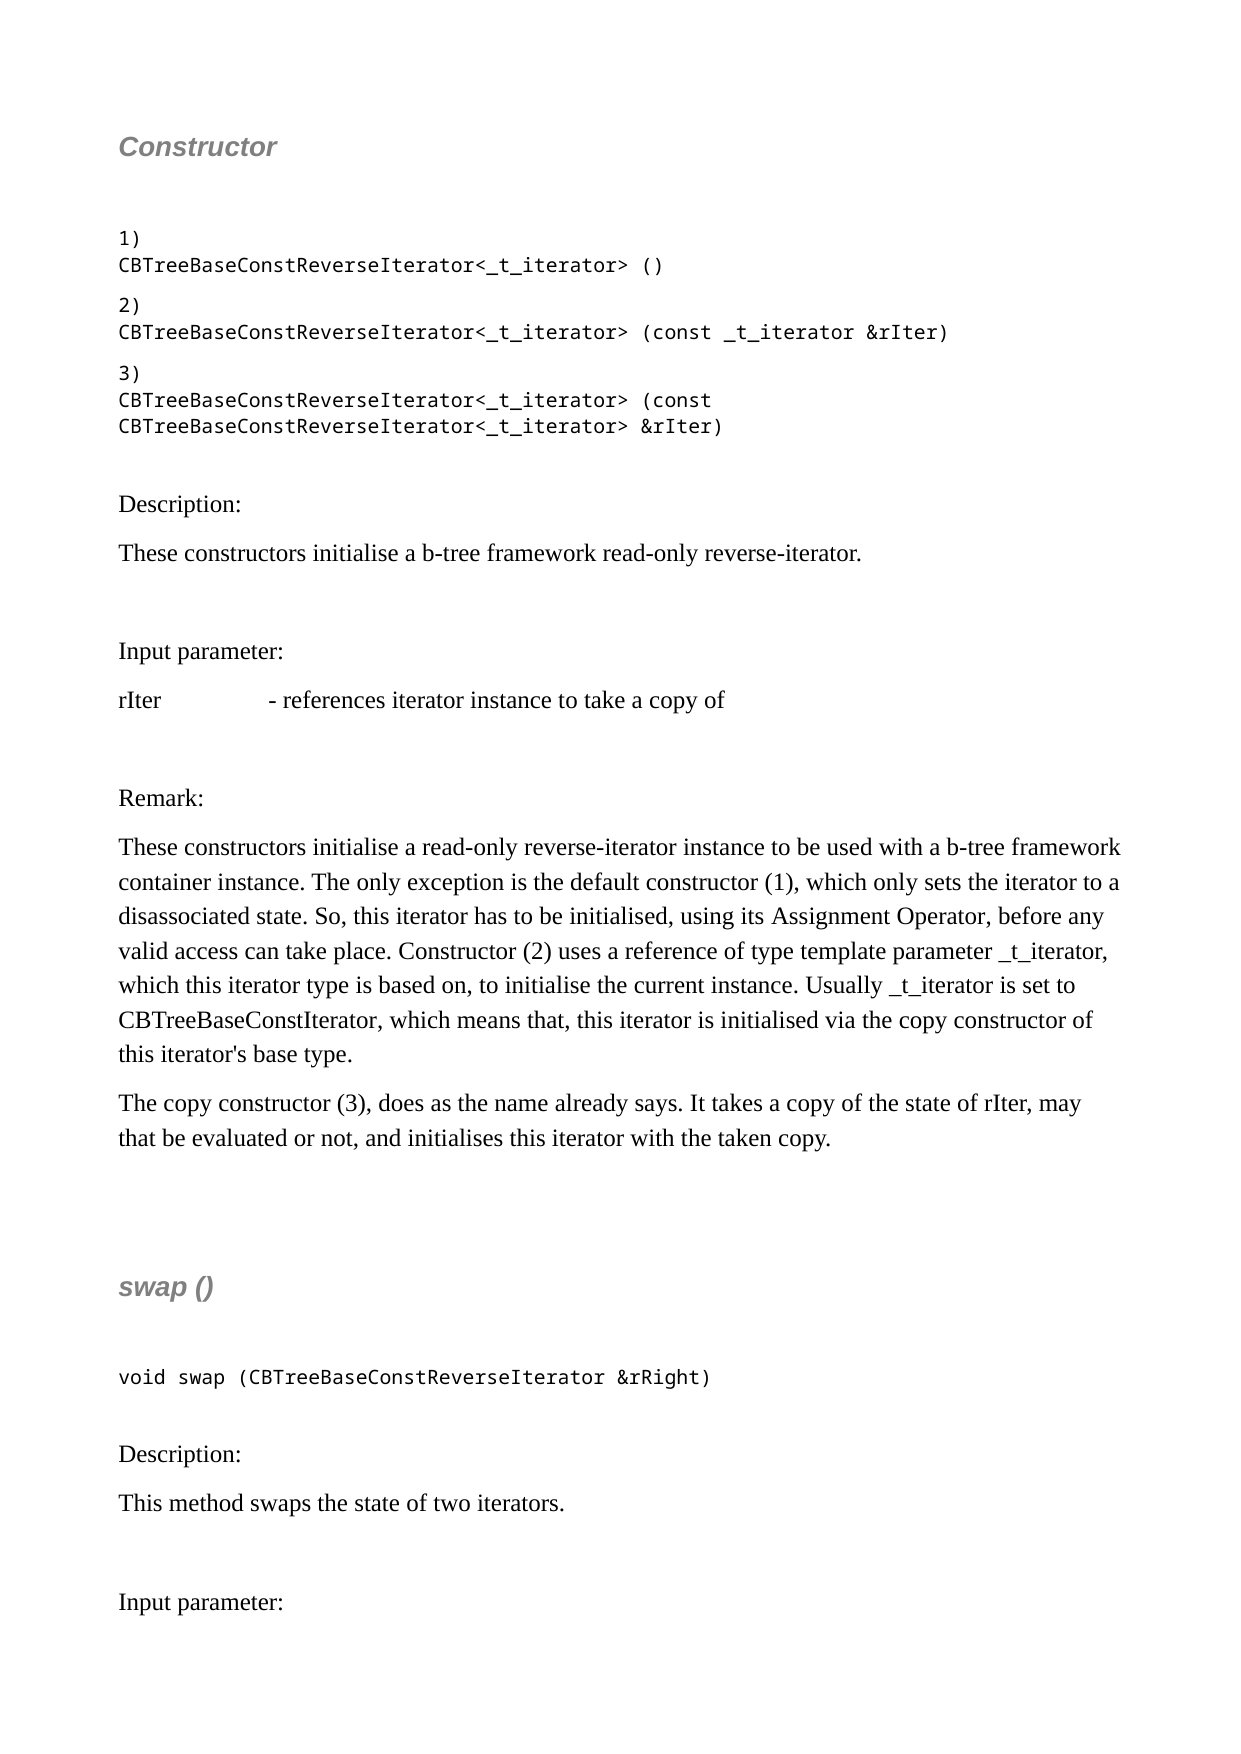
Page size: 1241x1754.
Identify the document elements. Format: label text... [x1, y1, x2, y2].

text This method swaps the state of two iterators. [118, 1488, 1122, 1517]
subtitle Constructor [118, 131, 1122, 162]
subtitle swap () [118, 1270, 1122, 1302]
text CBTreeBaseConstReverseIterator<_t_iterator> () [118, 251, 1122, 278]
text 2) [118, 291, 1122, 318]
text void swap (CBTreeBaseConstReverseIterator &rRight) [118, 1363, 1122, 1390]
text Remark: [118, 783, 1122, 812]
text These constructors initialise a read-only reverse-iterator instance to be used with a b-tree framework container instance. The only exception is the default constructor (1), which only sets the iterator to a disassociated state. So, this iterator has to be initialised, using its Assignment Operator, before any valid access can take place. Constructor (2) uses a reference of type template parameter _t_iterator, which this iterator type is based on, to initialise the current instance. Usually _t_iterator is set to CBTreeBaseConstIterator, which means that, this iterator is initialised via the copy constructor of this iterator's base type. [118, 832, 1122, 1068]
text 1) [118, 224, 1122, 251]
text The copy constructor (3), does as the name already says. It takes a copy of the state of rIter, may that be evaluated or not, and initialises this iterator with the taken copy. [118, 1088, 1122, 1151]
text CBTreeBaseConstReverseIterator<_t_iterator> (const CBTreeBaseConstReverseIterator<_t_iterator> &rIter) [118, 386, 1122, 440]
text rIter - references iterator instance to take a copy of [118, 685, 1122, 714]
text Input parameter: [118, 1587, 1122, 1615]
text 3) [118, 359, 1122, 386]
text CBTreeBaseConstReverseIterator<_t_iterator> (const _t_iterator &rIter) [118, 318, 1122, 345]
text These constructors initialise a b-tree framework read-only reverse-iterator. [118, 538, 1122, 567]
text Input parameter: [118, 636, 1122, 665]
text Description: [118, 489, 1122, 518]
text Description: [118, 1439, 1122, 1468]
